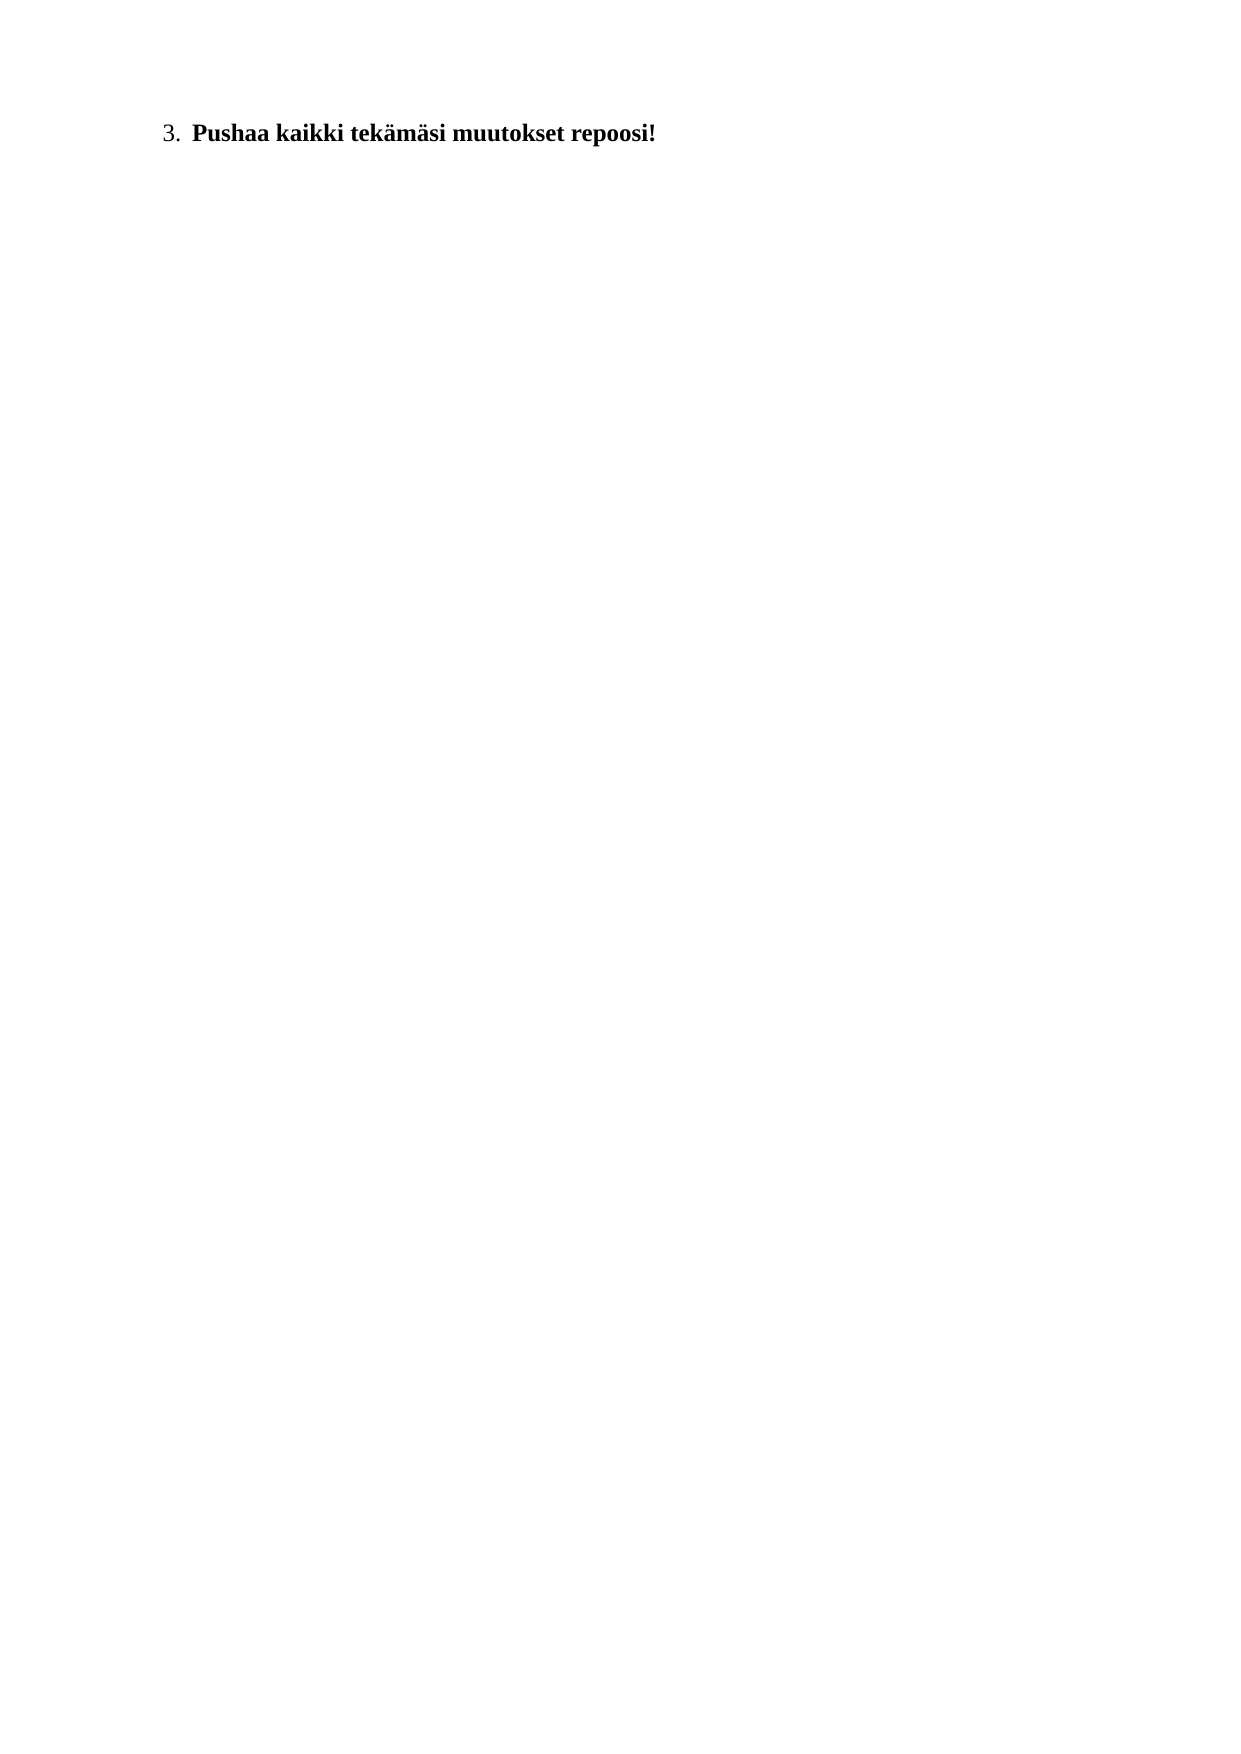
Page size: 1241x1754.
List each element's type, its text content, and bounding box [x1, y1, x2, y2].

list Pushaa kaikki tekämäsi muutokset repoosi! [162, 118, 1122, 147]
